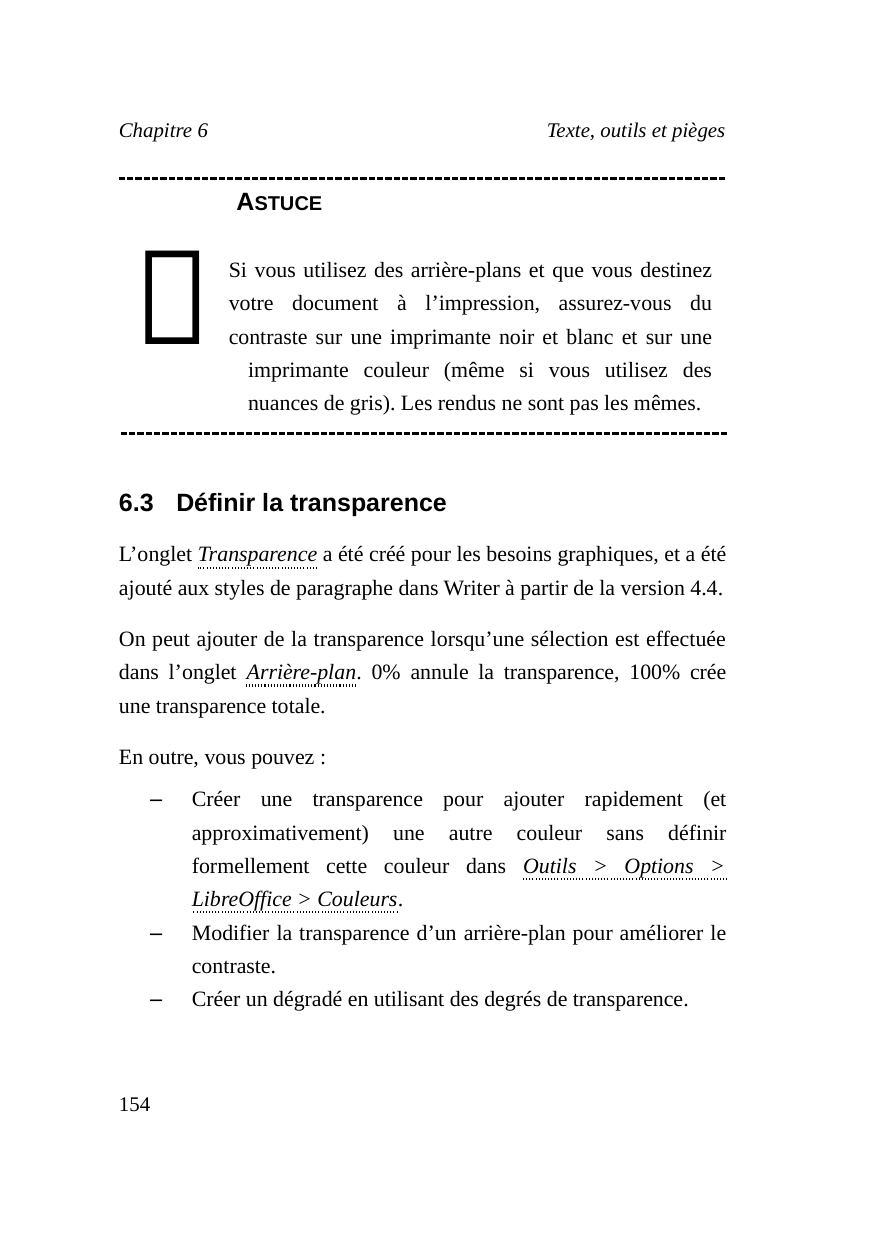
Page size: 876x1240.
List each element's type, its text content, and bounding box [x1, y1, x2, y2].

list Créer un dégradé en utilisant des degrés de transparence. [150, 980, 727, 1013]
list Modifier la transparence d’un arrière-plan pour améliorer le contraste. [150, 913, 727, 980]
text Si vous utilisez des arrière-plans et que vous destinez votre document à l’impression, assurez-vous du contraste sur une imprimante noir et blanc et sur une imprimante couleur (même si vous utilisez des nuances de gris). Les rendus ne sont pas les mêmes. [119, 236, 727, 435]
text On peut ajouter de la transparence lorsqu’une sélection est effectuée dans l’onglet Arrière-plan. 0% annule la transparence, 100% crée une transparence totale. [119, 620, 727, 720]
subtitle Définir la transparence [119, 485, 727, 518]
text L’onglet Transparence a été créé pour les besoins graphiques, et a été ajouté aux styles de paragraphe dans Writer à partir de la version 4.4. [119, 535, 727, 602]
text En outre, vous pouvez : [119, 738, 727, 771]
list Créer une transparence pour ajouter rapidement (et approximativement) une autre couleur sans définir formellement cette couleur dans Outils > Options > LibreOffice > Couleurs. [150, 780, 727, 913]
text Astuce [119, 177, 727, 219]
